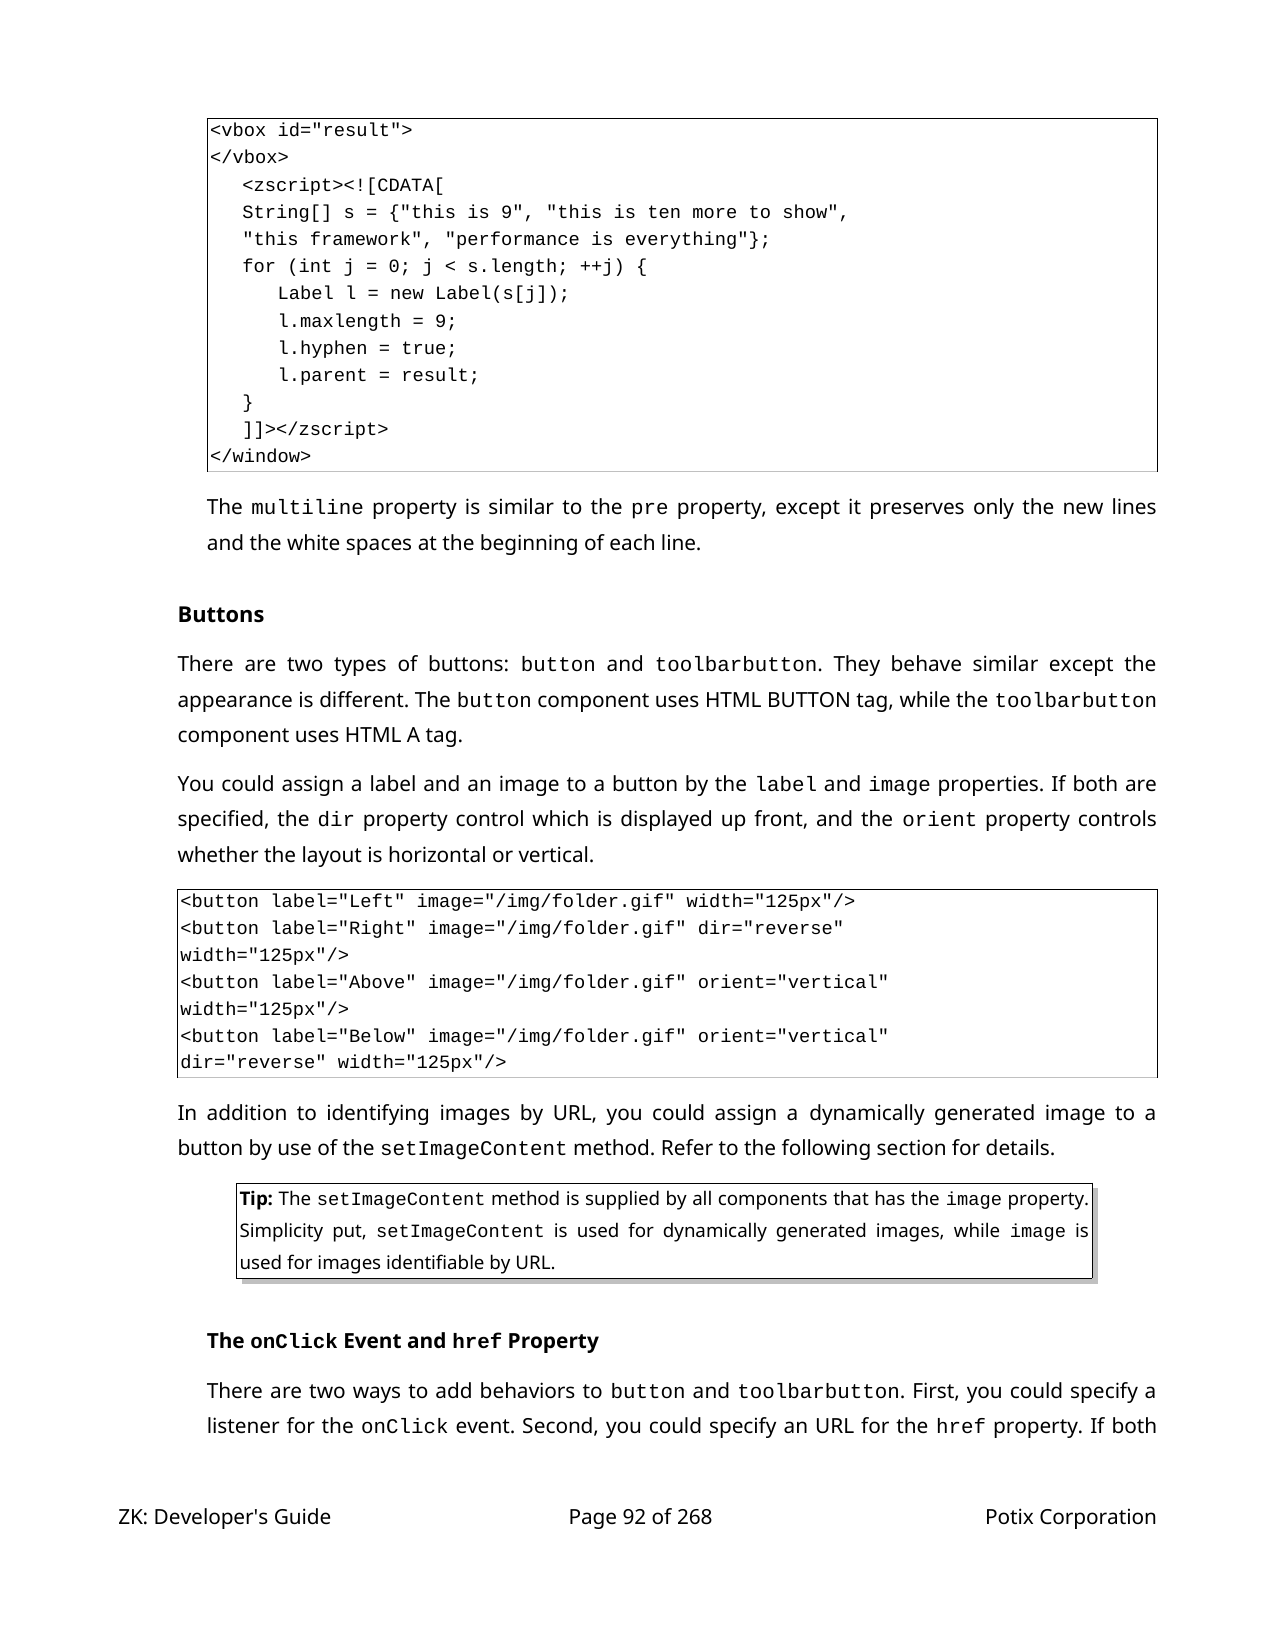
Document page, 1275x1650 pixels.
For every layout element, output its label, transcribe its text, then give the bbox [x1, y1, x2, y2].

text <button label="Right" image="/img/folder.gif" dir="reverse" width="125px"/> [178, 916, 1157, 967]
text l.hyphen = true; [208, 336, 1157, 360]
text The multiline property is similar to the pre property, except it preserves only the new lines and the white spaces at the beginning of each line. [207, 492, 1157, 556]
text Tip: The setImageContent method is supplied by all components that has the image property. Simplicity put, setImageContent is used for dynamically generated images, while image is used for images identifiable by URL. [237, 1184, 1092, 1278]
text <zscript><![CDATA[ [208, 172, 1157, 197]
text ]]></zscript> [208, 417, 1157, 441]
text l.parent = result; [208, 363, 1157, 387]
text </vbox> [208, 145, 1157, 169]
text <button label="Above" image="/img/folder.gif" orient="vertical" width="125px"/> [178, 970, 1157, 1021]
text "this framework", "performance is everything"}; [208, 227, 1157, 251]
text <vbox id="result"> [208, 119, 1157, 142]
text Label l = new Label(s[j]); [208, 281, 1157, 306]
text } [208, 390, 1157, 414]
text l.maxlength = 9; [208, 308, 1157, 333]
text String[] s = {"this is 9", "this is ten more to show", [208, 200, 1157, 224]
text </window> [208, 444, 1157, 471]
text There are two types of buttons: button and toolbarbutton. They behave similar except the appearance is different. The button component uses HTML BUTTON tag, while the toolbarbutton component uses HTML A tag. [177, 649, 1157, 748]
text In addition to identifying images by URL, you could assign a dynamically generated image to a button by use of the setImageContent method. Refer to the following section for details. [177, 1098, 1157, 1162]
subtitle The onClick Event and href Property [207, 1327, 1157, 1355]
text There are two ways to add behaviors to button and toolbarbutton. First, you could specify a listener for the onClick event. Second, you could specify an URL for the href property. If both [207, 1376, 1157, 1440]
text <button label="Below" image="/img/folder.gif" orient="vertical" dir="reverse" width="125px"/> [178, 1024, 1157, 1077]
text You could assign a label and an image to a button by the label and image properties. If both are specified, the dir property control which is displayed up front, and the orient property controls whether the layout is horizontal or vertical. [177, 769, 1157, 868]
text <button label="Left" image="/img/folder.gif" width="125px"/> [178, 890, 1157, 913]
subtitle Buttons [177, 598, 1157, 628]
text for (int j = 0; j < s.length; ++j) { [208, 254, 1157, 278]
